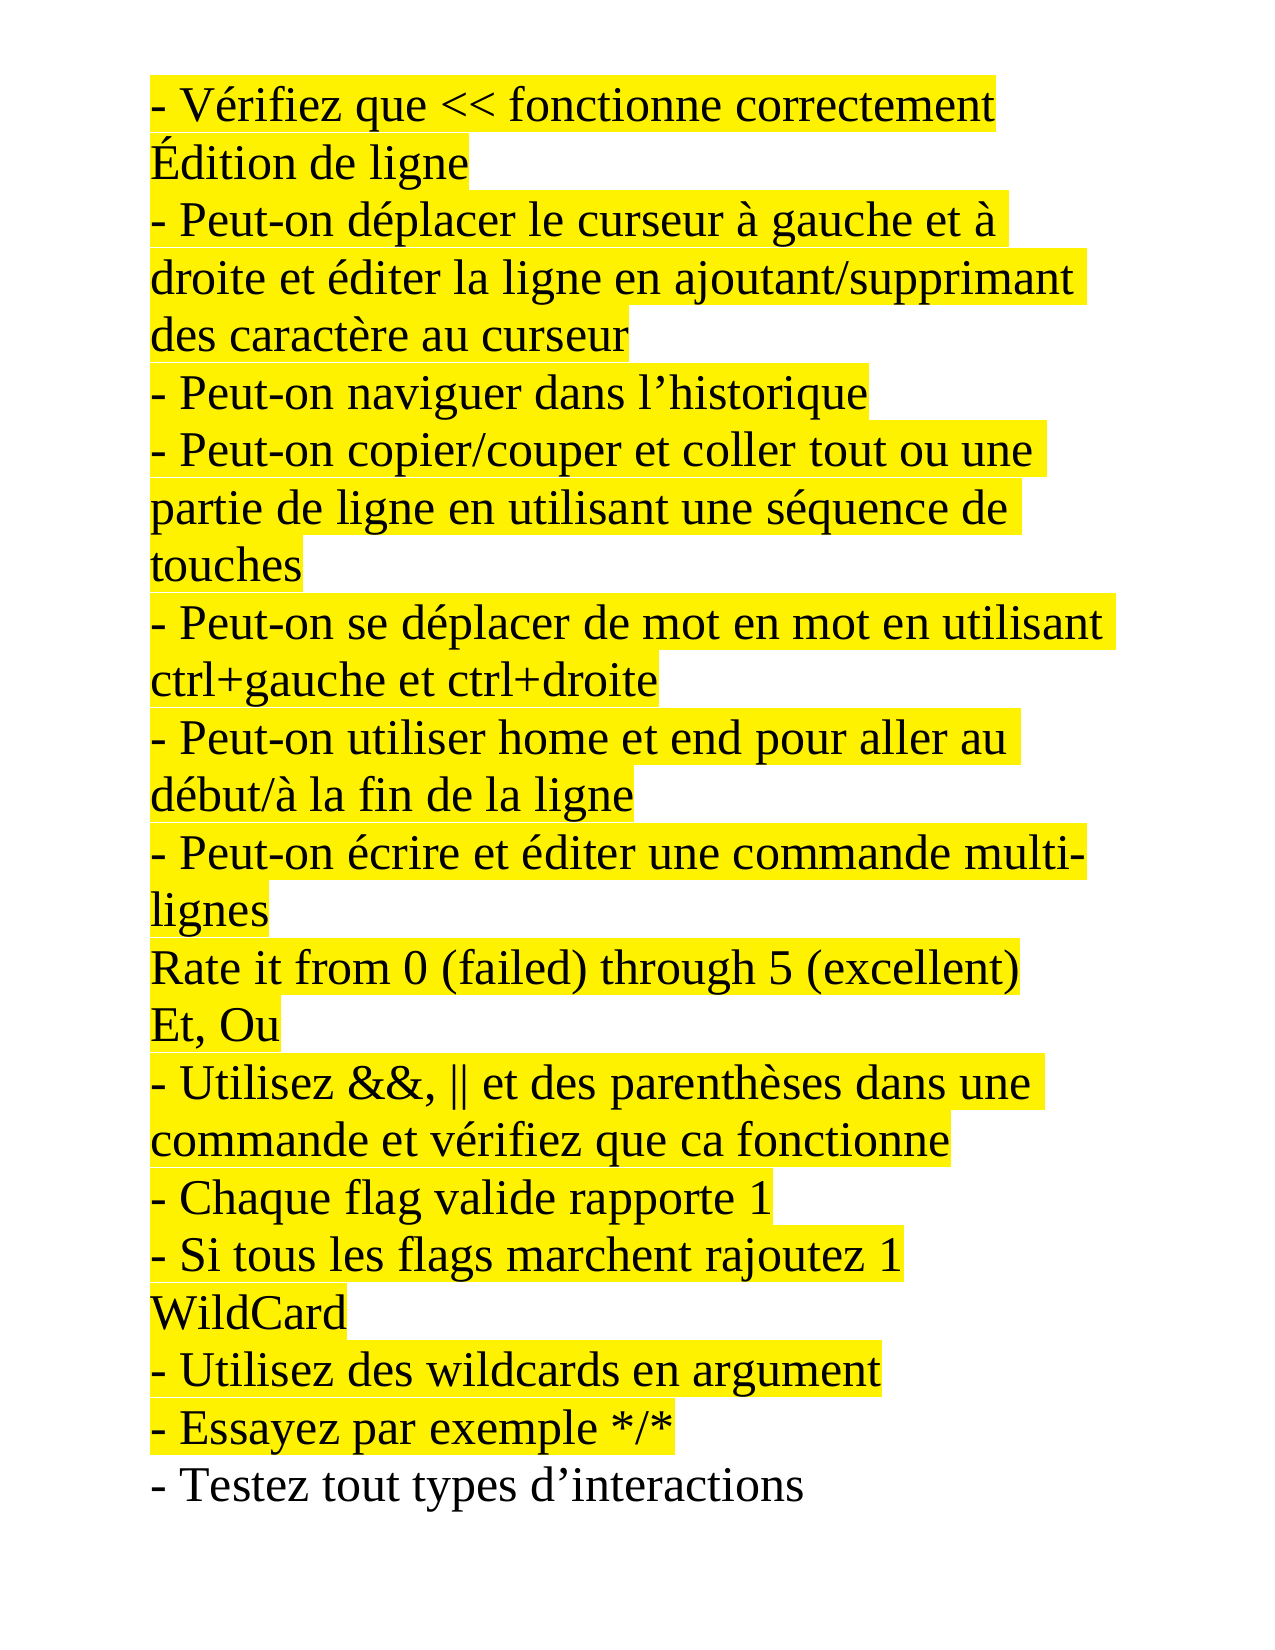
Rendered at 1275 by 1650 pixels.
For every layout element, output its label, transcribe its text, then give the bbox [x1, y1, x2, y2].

text - Peut-on déplacer le curseur à gauche et à droite et éditer la ligne en ajoutant/supprimant des caractère au curseur [150, 190, 1125, 362]
text - Peut-on écrire et éditer une commande multi-lignes [150, 822, 1125, 937]
text Et, Ou [150, 995, 1125, 1052]
text Rate it from 0 (failed) through 5 (excellent) [150, 937, 1125, 995]
text - Chaque flag valide rapporte 1 [150, 1167, 1125, 1225]
text - Peut-on copier/couper et coller tout ou une partie de ligne en utilisant une séquence de touches [150, 420, 1125, 592]
text - Testez tout types d’interactions [150, 1455, 1125, 1512]
text - Utilisez &&, || et des parenthèses dans une commande et vérifiez que ca fonctionne [150, 1052, 1125, 1167]
text - Si tous les flags marchent rajoutez 1 [150, 1225, 1125, 1282]
text - Vérifiez que << fonctionne correctement [150, 75, 1125, 132]
text WildCard [150, 1282, 1125, 1340]
text - Peut-on utiliser home et end pour aller au début/à la fin de la ligne [150, 707, 1125, 822]
text - Utilisez des wildcards en argument [150, 1340, 1125, 1397]
text Édition de ligne [150, 132, 1125, 190]
text - Peut-on se déplacer de mot en mot en utilisant ctrl+gauche et ctrl+droite [150, 592, 1125, 707]
text - Essayez par exemple */* [150, 1397, 1125, 1455]
text - Peut-on naviguer dans l’historique [150, 362, 1125, 420]
